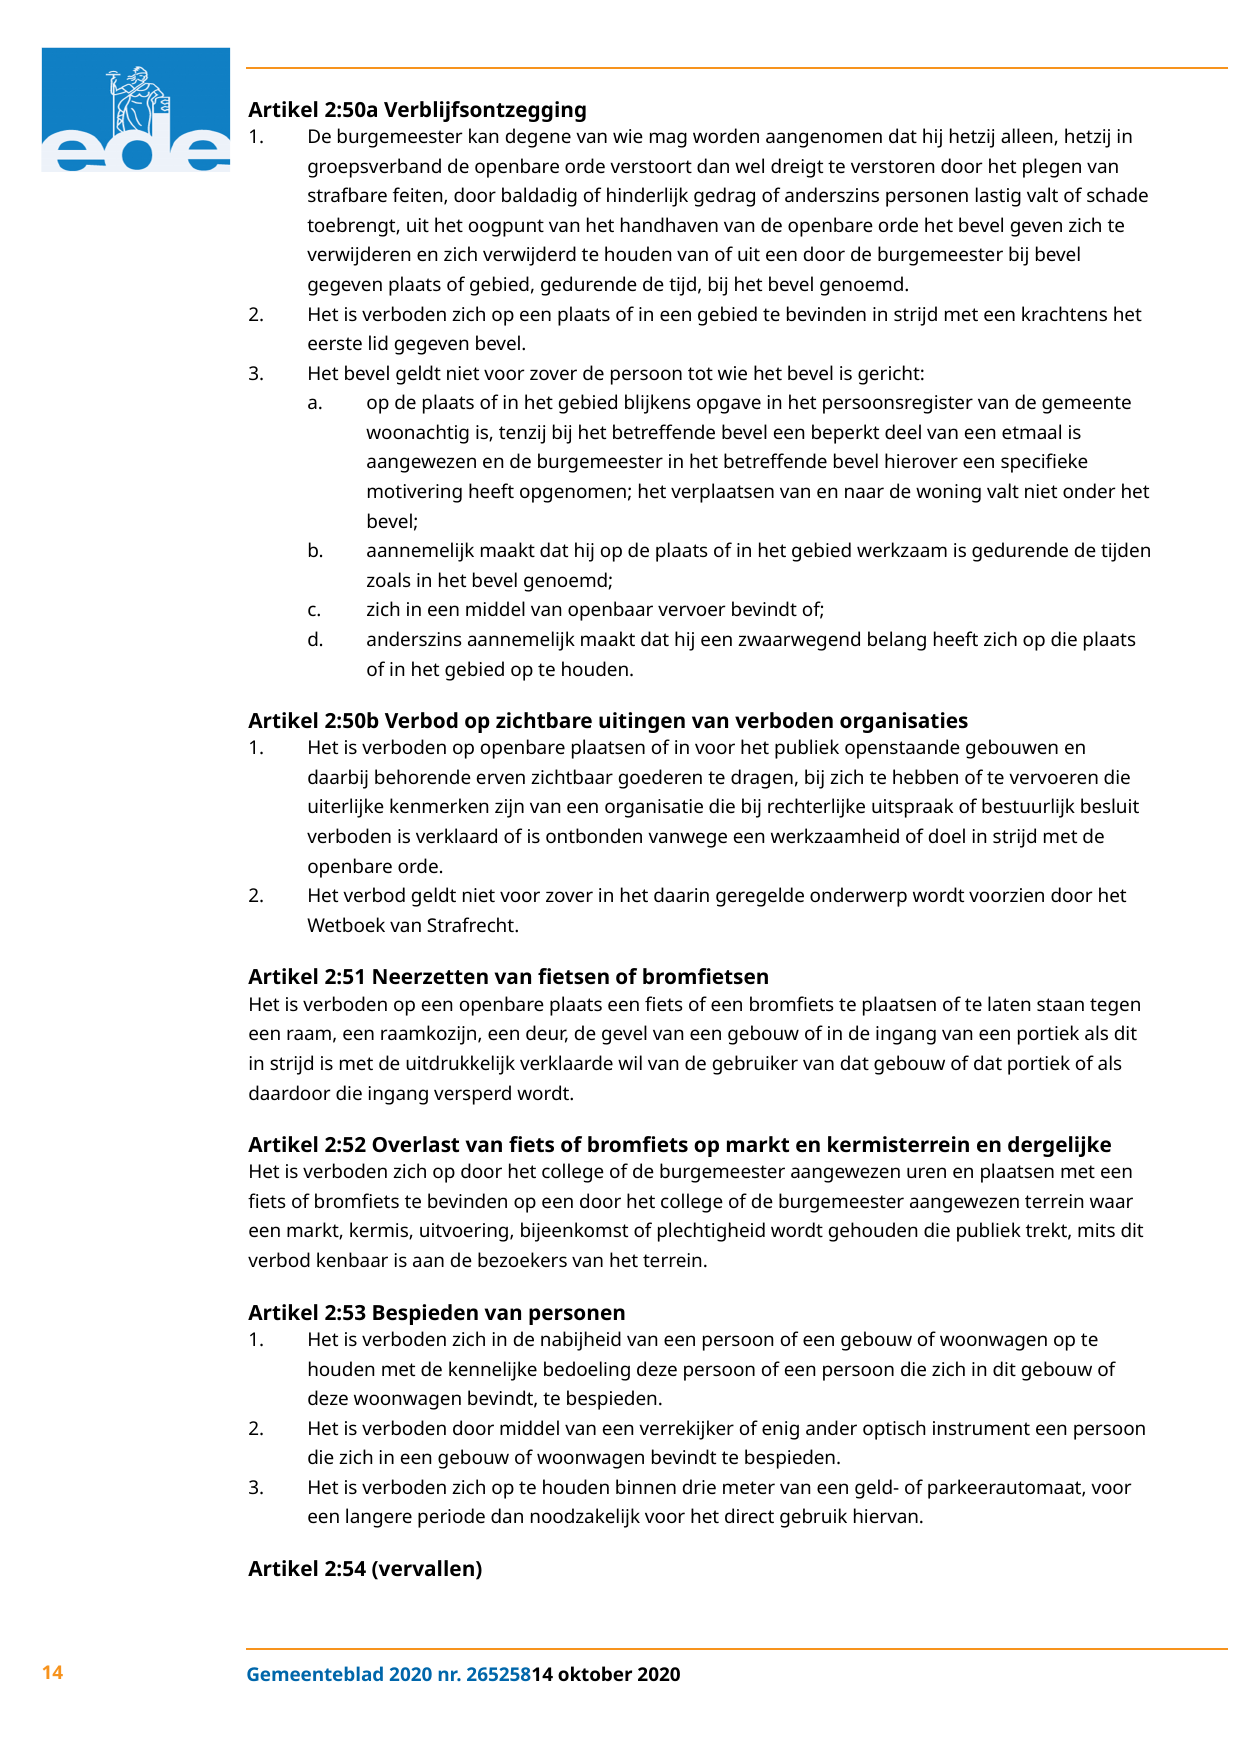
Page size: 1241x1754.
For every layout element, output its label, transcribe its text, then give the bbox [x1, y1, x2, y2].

list aannemelijk maakt dat hij op de plaats of in het gebied werkzaam is gedurende de tijden zoals in het bevel genoemd; [307, 537, 1152, 593]
list Het is verboden zich op een plaats of in een gebied te bevinden in strijd met een krachtens het eerste lid gegeven bevel. [248, 301, 1152, 356]
list anderszins aannemelijk maakt dat hij een zwaarwegend belang heeft zich op die plaats of in het gebied op te houden. [307, 626, 1152, 681]
list op de plaats of in het gebied blijkens opgave in het persoonsregister van de gemeente woonachtig is, tenzij bij het betreffende bevel een beperkt deel van een etmaal is aangewezen en de burgemeester in het betreffende bevel hierover een specifieke motivering heeft opgenomen; het verplaatsen van en naar de woning valt niet onder het bevel; [307, 389, 1152, 533]
picture [41, 47, 231, 172]
list zich in een middel van openbaar vervoer bevindt of; [307, 597, 1152, 622]
text Artikel 2:51 Neerzetten van fietsen of bromfietsen [248, 962, 1152, 991]
text Artikel 2:50b Verbod op zichtbare uitingen van verboden organisaties [248, 706, 1152, 734]
text Artikel 2:50a Verblijfsontzegging [248, 95, 1152, 123]
list Het verbod geldt niet voor zover in het daarin geregelde onderwerp wordt voorzien door het Wetboek van Strafrecht. [248, 882, 1152, 938]
text Artikel 2:52 Overlast van fiets of bromfiets op markt en kermisterrein en dergelijke [248, 1130, 1152, 1158]
list Het is verboden zich op te houden binnen drie meter van een geld- of parkeerautomaat, voor een langere periode dan noodzakelijk voor het direct gebruik hiervan. [248, 1474, 1152, 1529]
list De burgemeester kan degene van wie mag worden aangenomen dat hij hetzij alleen, hetzij in groepsverband de openbare orde verstoort dan wel dreigt te verstoren door het plegen van strafbare feiten, door baldadig of hinderlijk gedrag of anderszins personen lastig valt of schade toebrengt, uit het oogpunt van het handhaven van de openbare orde het bevel geven zich te verwijderen en zich verwijderd te houden van of uit een door de burgemeester bij bevel gegeven plaats of gebied, gedurende de tijd, bij het bevel genoemd. [248, 123, 1152, 297]
text Het is verboden zich op door het college of de burgemeester aangewezen uren en plaatsen met een fiets of bromfiets te bevinden op een door het college of de burgemeester aangewezen terrein waar een markt, kermis, uitvoering, bijeenkomst of plechtigheid wordt gehouden die publiek trekt, mits dit verbod kenbaar is aan de bezoekers van het terrein. [248, 1158, 1152, 1273]
text Het is verboden op een openbare plaats een fiets of een bromfiets te plaatsen of te laten staan tegen een raam, een raamkozijn, een deur, de gevel van een gebouw of in de ingang van een portiek als dit in strijd is met de uitdrukkelijk verklaarde wil van de gebruiker van dat gebouw of dat portiek of als daardoor die ingang versperd wordt. [248, 991, 1152, 1105]
text Artikel 2:53 Bespieden van personen [248, 1298, 1152, 1326]
text Artikel 2:54 (vervallen) [248, 1554, 1152, 1582]
list Het is verboden op openbare plaatsen of in voor het publiek openstaande gebouwen en daarbij behorende erven zichtbaar goederen te dragen, bij zich te hebben of te vervoeren die uiterlijke kenmerken zijn van een organisatie die bij rechterlijke uitspraak of bestuurlijk besluit verboden is verklaard of is ontbonden vanwege een werkzaamheid of doel in strijd met de openbare orde. [248, 734, 1152, 879]
list Het is verboden door middel van een verrekijker of enig ander optisch instrument een persoon die zich in een gebouw of woonwagen bevindt te bespieden. [248, 1415, 1152, 1470]
list Het is verboden zich in de nabijheid van een persoon of een gebouw of woonwagen op te houden met de kennelijke bedoeling deze persoon of een persoon die zich in dit gebouw of deze woonwagen bevindt, te bespieden. [248, 1326, 1152, 1411]
list Het bevel geldt niet voor zover de persoon tot wie het bevel is gericht: [248, 360, 1152, 386]
